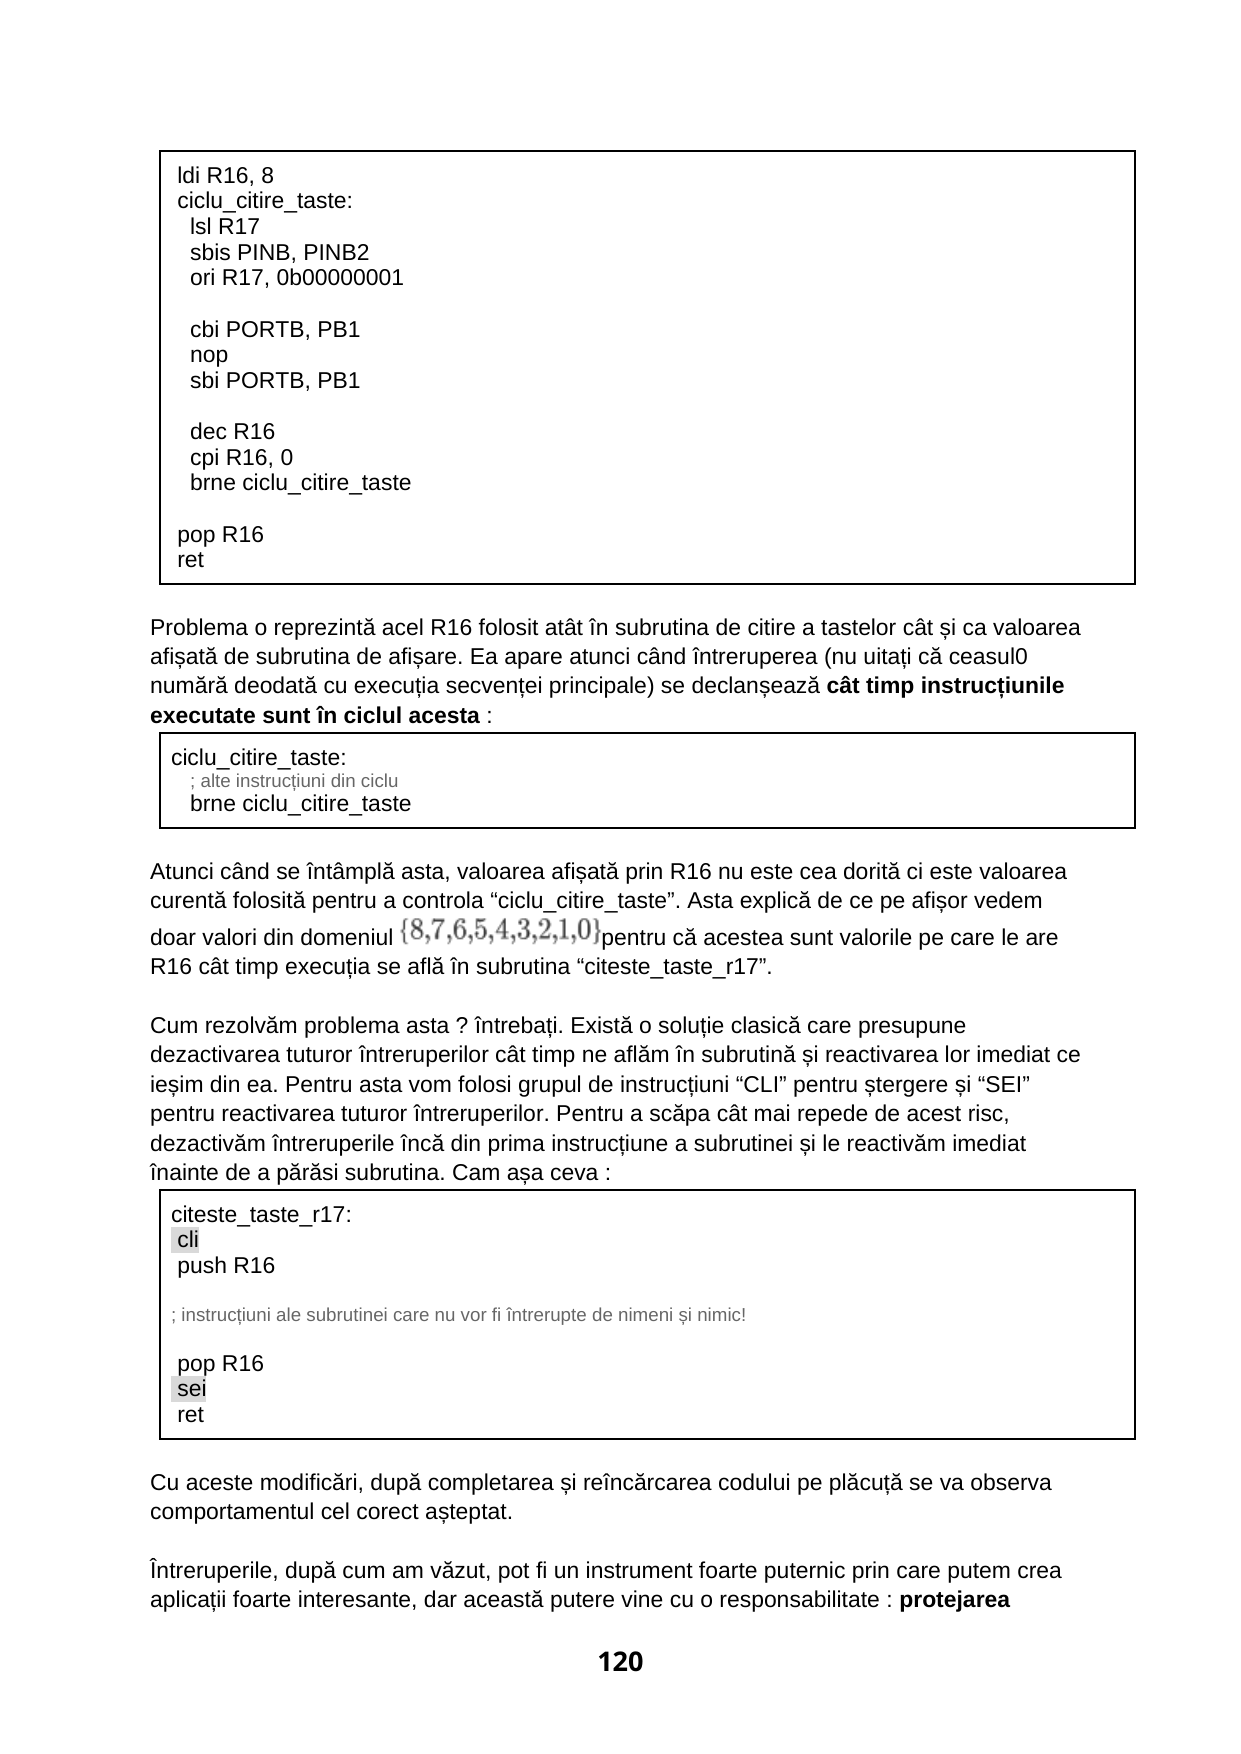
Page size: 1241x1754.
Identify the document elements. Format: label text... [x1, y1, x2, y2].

text Problema o reprezintă acel R16 folosit atât în subrutina de citire a tastelor cât și ca valoarea afișată de subrutina de afișare. Ea apare atunci când întreruperea (nu uitați că ceasul0 numără deodată cu execuția secvenței principale) se declanșează cât timp instrucțiunile executate sunt în ciclul acesta : [150, 614, 1091, 728]
table_header ciclu_citire_taste: ; alte instrucțiuni din ciclu brne ciclu_citire_taste [161, 734, 1134, 827]
text Atunci când se întâmplă asta, valoarea afișată prin R16 nu este cea dorită ci este valoarea curentă folosită pentru a controla “ciclu_citire_taste”. Asta explică de ce pe afișor vedem doar valori din domeniul pentru că acestea sunt valorile pe care le are R16 cât timp execuția se află în subrutina “citeste_taste_r17”. [150, 858, 1091, 979]
text Întreruperile, după cum am văzut, pot fi un instrument foarte puternic prin care putem crea aplicații foarte interesante, dar această putere vine cu o responsabilitate : protejarea [150, 1557, 1091, 1612]
text Cum rezolvăm problema asta ? întrebați. Există o soluție clasică care presupune dezactivarea tuturor întreruperilor cât timp ne aflăm în subrutină și reactivarea lor imediat ce ieșim din ea. Pentru asta vom folosi grupul de instrucțiuni “CLI” pentru ștergere și “SEI” pentru reactivarea tuturor întreruperilor. Pentru a scăpa cât mai repede de acest risc, dezactivăm întreruperile încă din prima instrucțiune a subrutinei și le reactivăm imediat înainte de a părăsi subrutina. Cam așa ceva : [150, 1013, 1091, 1185]
text Cu aceste modificări, după completarea și reîncărcarea codului pe plăcuță se va observa comportamentul cel corect așteptat. [150, 1469, 1091, 1524]
table_header ldi R16, 8 ciclu_citire_taste: lsl R17 sbis PINB, PINB2 ori R17, 0b00000001 cbi PORTB, PB1 nop sbi PORTB, PB1 dec R16 cpi R16, 0 brne ciclu_citire_taste pop R16 ret [161, 152, 1134, 583]
picture [399, 917, 602, 946]
table_header citeste_taste_r17: cli push R16 ; instrucțiuni ale subrutinei care nu vor fi întrerupte de nimeni și nimic! pop R16 sei ret [161, 1191, 1134, 1438]
